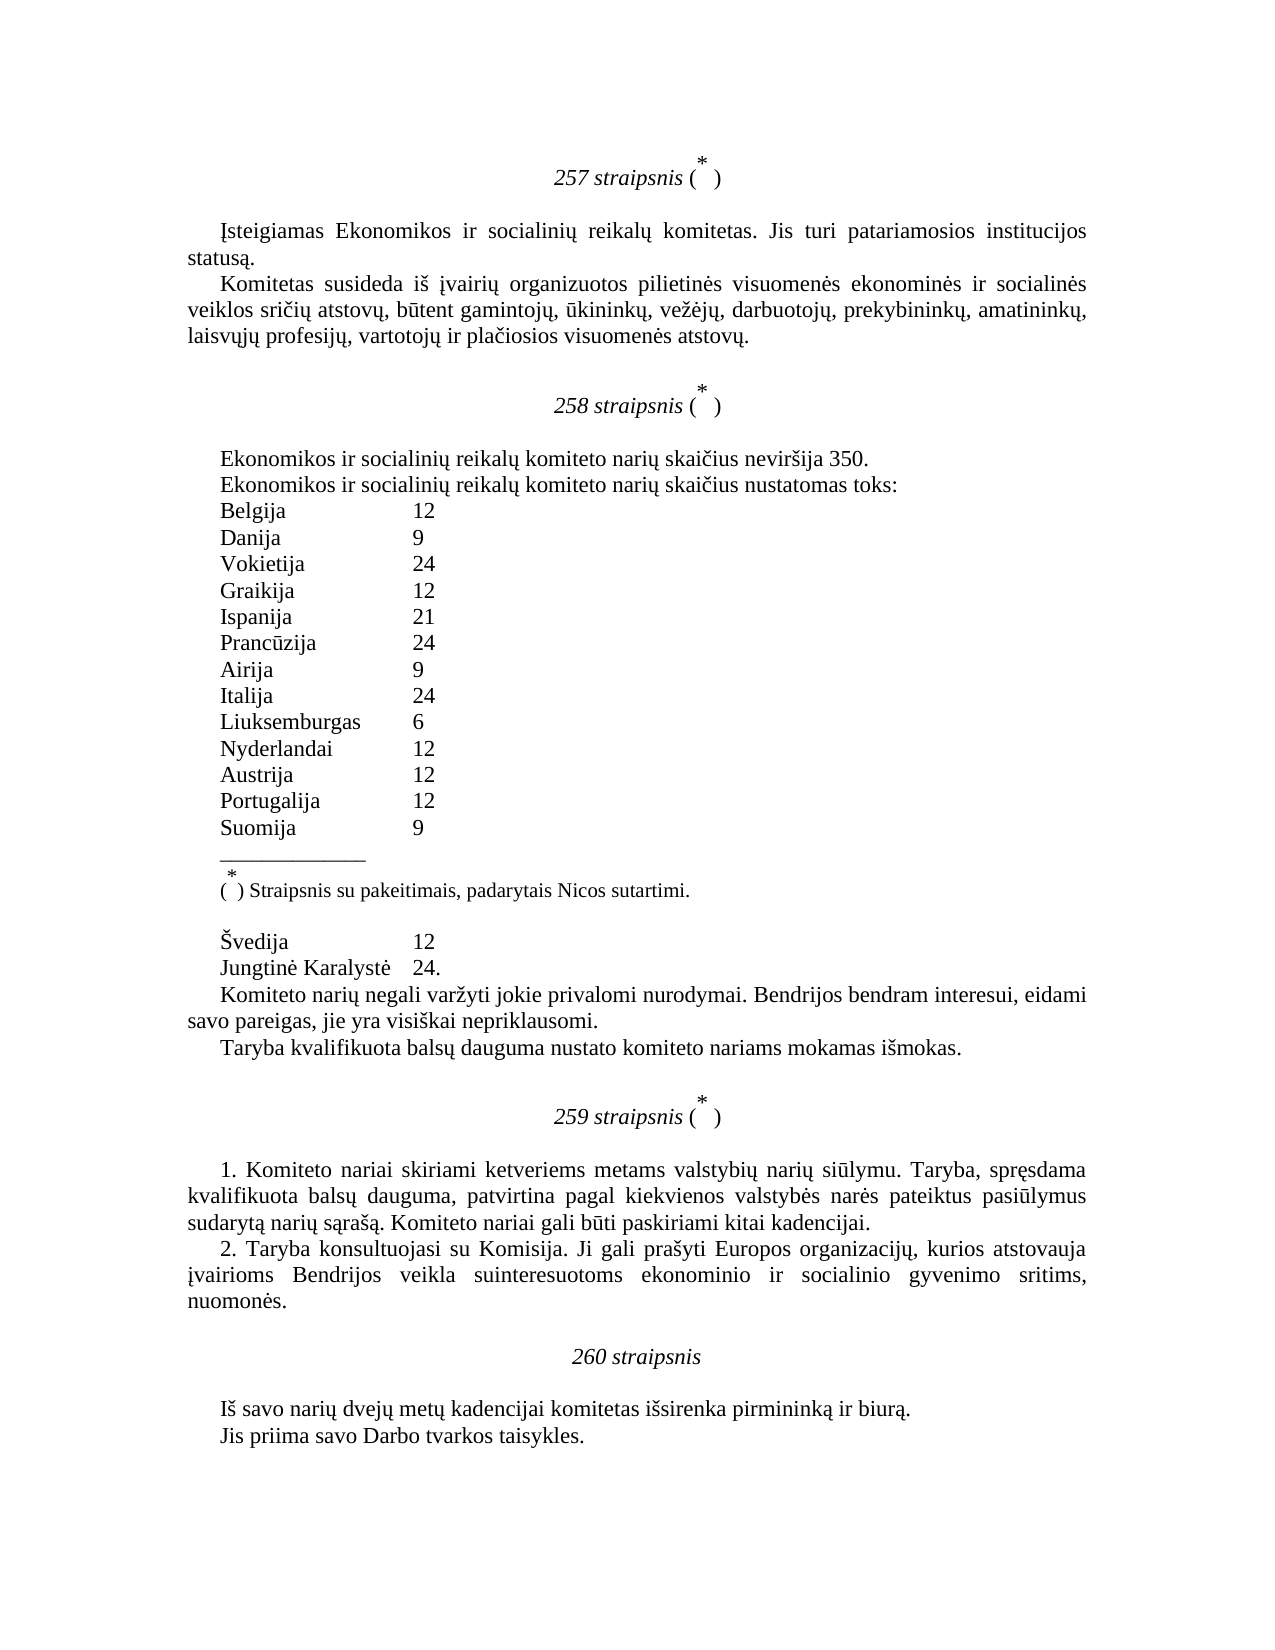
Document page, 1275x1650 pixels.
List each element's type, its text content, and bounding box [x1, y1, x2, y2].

text Ekonomikos ir socialinių reikalų komiteto narių skaičius nustatomas toks: [187, 471, 1088, 498]
text 260 straipsnis [187, 1343, 1088, 1369]
text Jungtinė Karalystė 24. [187, 954, 1088, 981]
text Suomija 9 [187, 814, 1088, 840]
text 1. Komiteto nariai skiriami ketveriems metams valstybių narių siūlymu. Taryba, spręsdama kvalifikuota balsų dauguma, patvirtina pagal kiekvienos valstybės narės pateiktus pasiūlymus sudarytą narių sąrašą. Komiteto nariai gali būti paskiriami kitai kadencijai. [187, 1156, 1088, 1235]
text Prancūzija 24 [187, 629, 1088, 656]
text Komitetas susideda iš įvairių organizuotos pilietinės visuomenės ekonominės ir socialinės veiklos sričių atstovų, būtent gamintojų, ūkininkų, vežėjų, darbuotojų, prekybininkų, amatininkų, laisvųjų profesijų, vartotojų ir plačiosios visuomenės atstovų. [187, 270, 1088, 349]
text ______________ [187, 840, 1088, 864]
text 258 straipsnis (* ) [187, 378, 1088, 418]
text Airija 9 [187, 656, 1088, 682]
text Graikija 12 [187, 577, 1088, 603]
text Įsteigiamas Ekonomikos ir socialinių reikalų komitetas. Jis turi patariamosios institucijos statusą. [187, 217, 1088, 270]
text Austrija 12 [187, 761, 1088, 787]
text Ekonomikos ir socialinių reikalų komiteto narių skaičius neviršija 350. [187, 445, 1088, 471]
text (*) Straipsnis su pakeitimais, padarytais Nicos sutartimi. [187, 864, 1088, 902]
text Jis priima savo Darbo tvarkos taisykles. [187, 1422, 1088, 1448]
text Ispanija 21 [187, 603, 1088, 629]
text 257 straipsnis (* ) [187, 150, 1088, 191]
text 259 straipsnis (* ) [187, 1089, 1088, 1129]
text Vokietija 24 [187, 550, 1088, 577]
text Taryba kvalifikuota balsų dauguma nustato komiteto nariams mokamas išmokas. [187, 1033, 1088, 1060]
text Iš savo narių dvejų metų kadencijai komitetas išsirenka pirmininką ir biurą. [187, 1395, 1088, 1422]
text Švedija 12 [187, 928, 1088, 954]
text 2. Taryba konsultuojasi su Komisija. Ji gali prašyti Europos organizacijų, kurios atstovauja įvairioms Bendrijos veikla suinteresuotoms ekonominio ir socialinio gyvenimo sritims, nuomonės. [187, 1235, 1088, 1314]
text Liuksemburgas 6 [187, 708, 1088, 735]
text Danija 9 [187, 524, 1088, 550]
text Belgija 12 [187, 498, 1088, 524]
text Nyderlandai 12 [187, 735, 1088, 761]
text Komiteto narių negali varžyti jokie privalomi nurodymai. Bendrijos bendram interesui, eidami savo pareigas, jie yra visiškai nepriklausomi. [187, 981, 1088, 1033]
text Italija 24 [187, 682, 1088, 708]
text Portugalija 12 [187, 787, 1088, 814]
